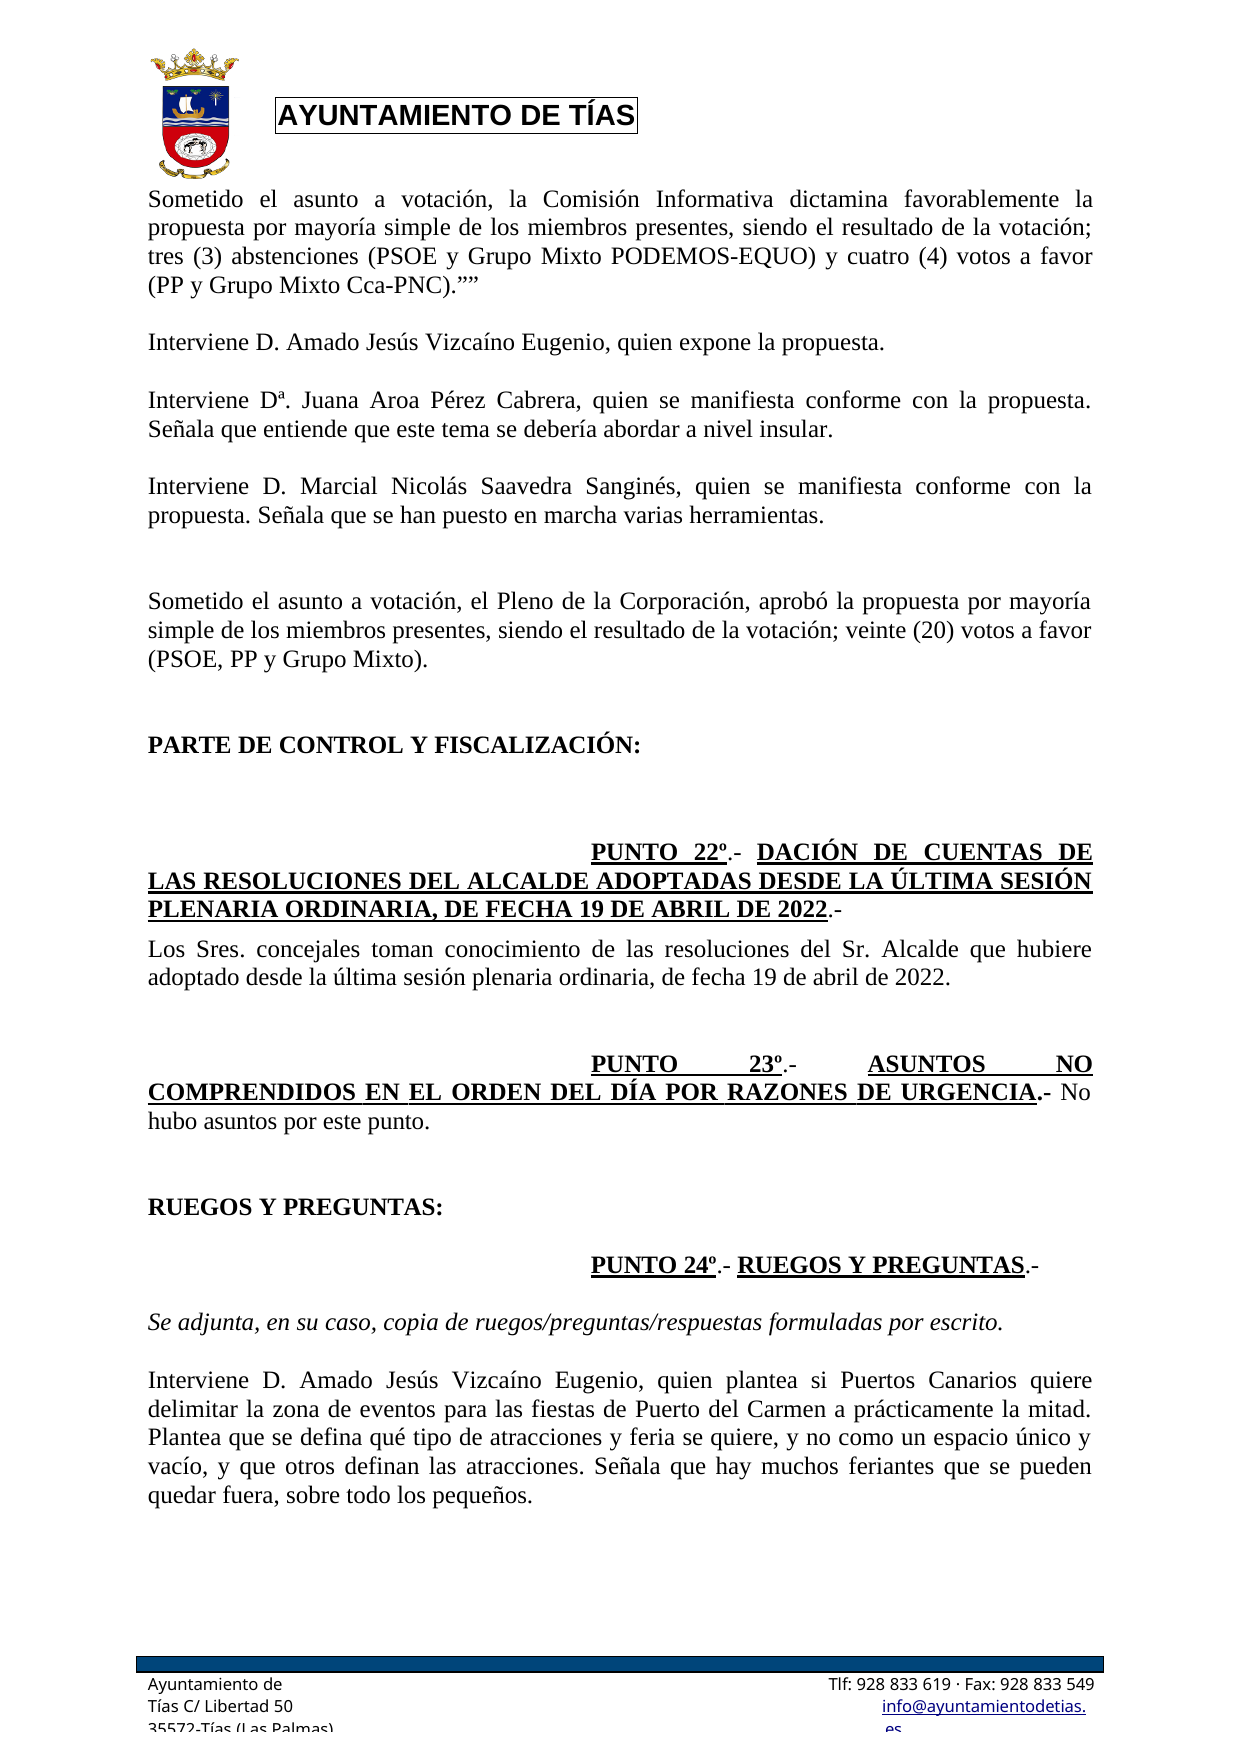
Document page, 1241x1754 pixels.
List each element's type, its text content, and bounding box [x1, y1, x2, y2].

picture [150, 48, 241, 179]
text PLENARIA ORDINARIA, DE FECHA 19 DE ABRIL DE 2022.- [148, 894, 1093, 923]
text PUNTO 22º.- DACIÓN DE CUENTAS DE LAS RESOLUCIONES DEL ALCALDE ADOPTADAS DESDE LA ÚLTIMA SESIÓN [148, 837, 1093, 891]
text hubo asuntos por este punto. [148, 1106, 1117, 1135]
text Interviene D. Amado Jesús Vizcaíno Eugenio, quien expone la propuesta. [148, 327, 1117, 356]
subtitle PUNTO 23º.- ASUNTOS NO COMPRENDIDOS EN EL ORDEN DEL DÍA POR RAZONES DE URGENCIA.- No [148, 1049, 1093, 1106]
text Se adjunta, en su caso, copia de ruegos/preguntas/respuestas formuladas por escrito. [148, 1307, 1117, 1336]
text Sometido el asunto a votación, la Comisión Informativa dictamina favorablemente la propuesta por mayoría simple de los miembros presentes, siendo el resultado de la votación; tres (3) abstenciones (PSOE y Grupo Mixto PODEMOS-EQUO) y cuatro (4) votos a favor (PP y Grupo Mixto Cca-PNC).”” [148, 184, 1093, 299]
text PARTE DE CONTROL Y FISCALIZACIÓN: [148, 730, 1117, 759]
text RUEGOS Y PREGUNTAS: [148, 1192, 1117, 1221]
text Sometido el asunto a votación, el Pleno de la Corporación, aprobó la propuesta por mayoría simple de los miembros presentes, siendo el resultado de la votación; veinte (20) votos a favor (PSOE, PP y Grupo Mixto). [148, 586, 1093, 672]
text Interviene Dª. Juana Aroa Pérez Cabrera, quien se manifiesta conforme con la propuesta. Señala que entiende que este tema se debería abordar a nivel insular. [148, 385, 1093, 442]
text Interviene D. Marcial Nicolás Saavedra Sanginés, quien se manifiesta conforme con la propuesta. Señala que se han puesto en marcha varias herramientas. [148, 471, 1093, 529]
text Interviene D. Amado Jesús Vizcaíno Eugenio, quien plantea si Puertos Canarios quiere delimitar la zona de eventos para las fiestas de Puerto del Carmen a prácticamente la mitad. Plantea que se defina qué tipo de atracciones y feria se quiere, y no como un espacio único y vacío, y que otros definan las atracciones. Señala que hay muchos feriantes que se pueden quedar fuera, sobre todo los pequeños. [148, 1365, 1093, 1509]
text Los Sres. concejales toman conocimiento de las resoluciones del Sr. Alcalde que hubiere adoptado desde la última sesión plenaria ordinaria, de fecha 19 de abril de 2022. [148, 934, 1093, 991]
text PUNTO 24º.- RUEGOS Y PREGUNTAS.- [591, 1250, 1117, 1279]
